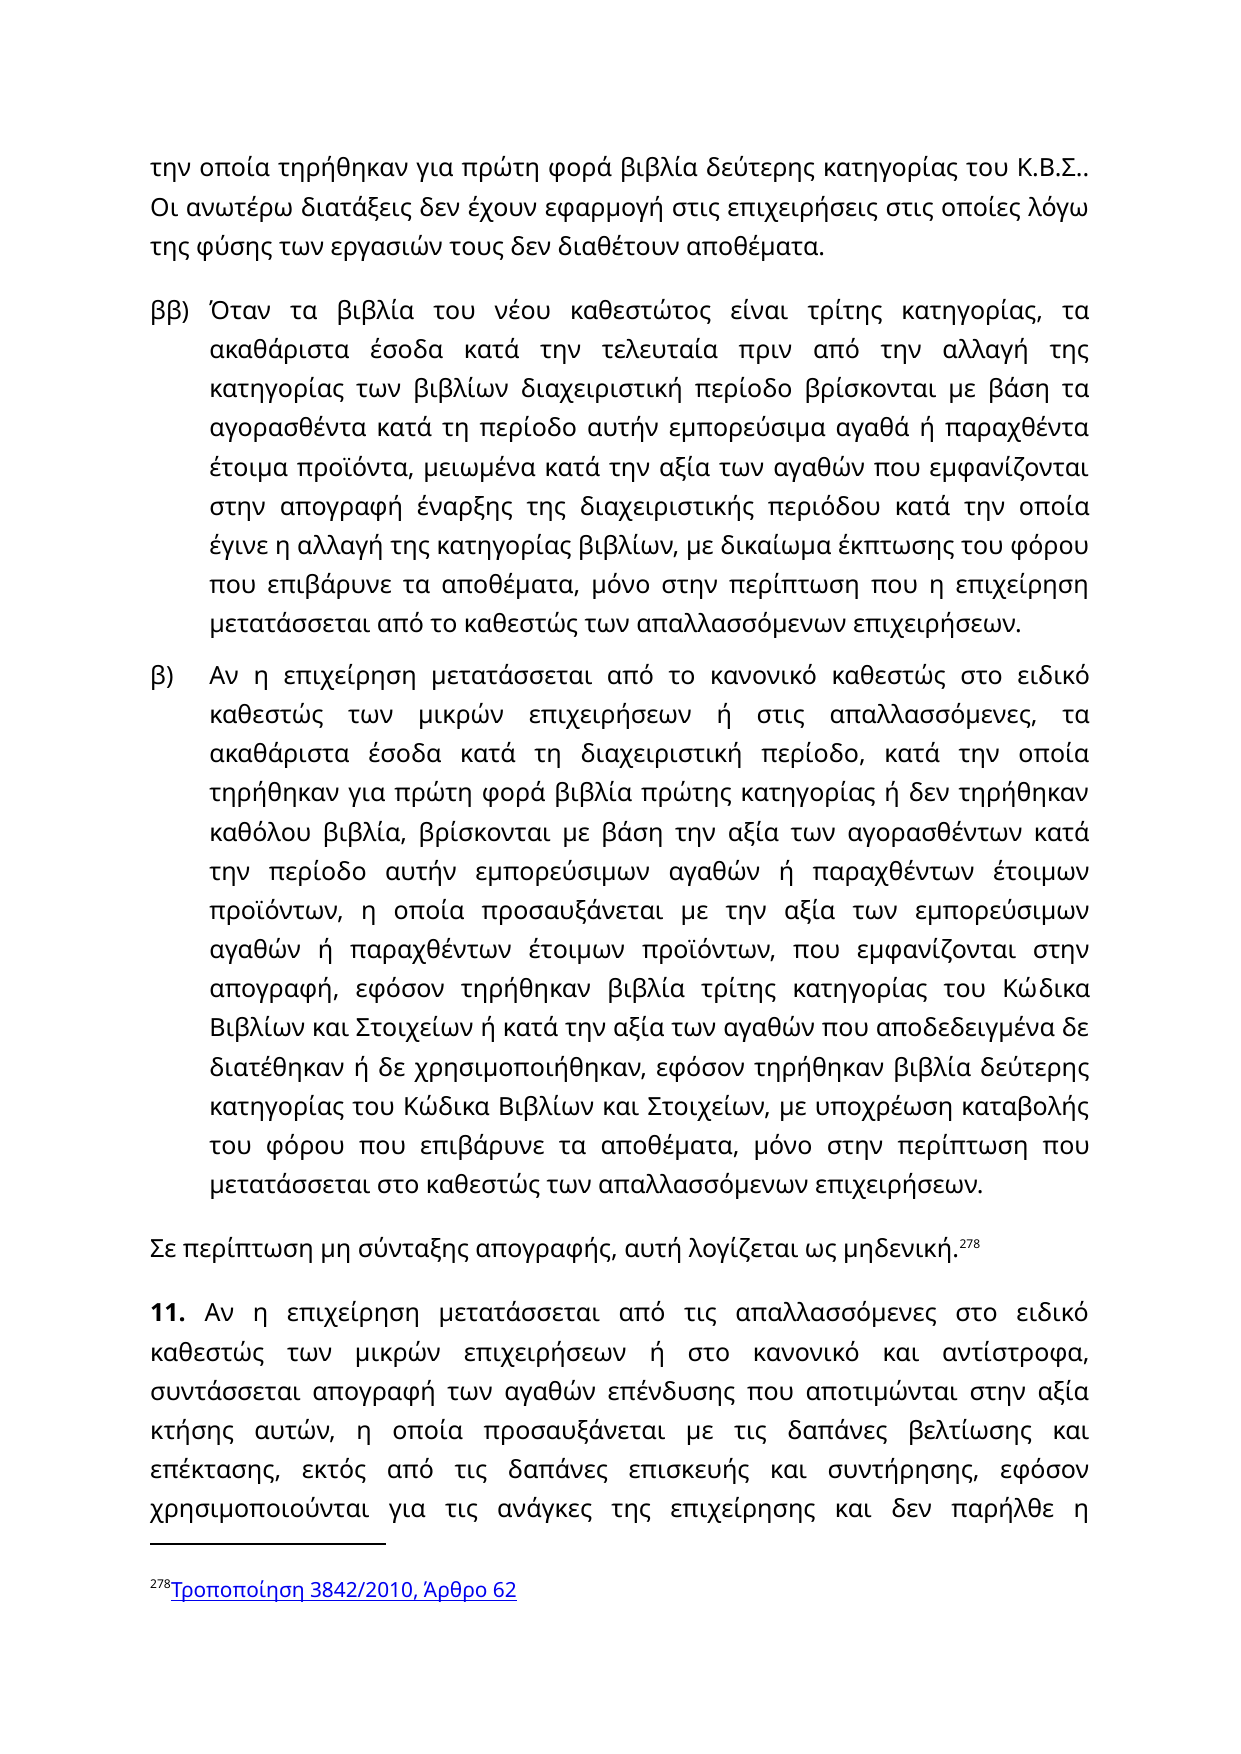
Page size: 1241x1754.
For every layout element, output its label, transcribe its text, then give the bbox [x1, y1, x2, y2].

text την οποία τηρήθηκαν για πρώτη φορά βιβλία δεύτερης κατηγορίας του Κ.Β.Σ.. Οι ανωτέρω διατάξεις δεν έχουν εφαρμογή στις επιχειρήσεις στις οποίες λόγω της φύσης των εργασιών τους δεν διαθέτουν αποθέματα. [150, 150, 1090, 262]
list ββ) Όταν τα βιβλία του νέου καθεστώτος είναι τρίτης κατηγορίας, τα ακαθάριστα έσοδα κατά την τελευταία πριν από την αλλαγή της κατηγορίας των βιβλίων διαχειριστική περίοδο βρίσκονται με βάση τα αγορασθέντα κατά τη περίοδο αυτήν εμπορεύσιμα αγαθά ή παραχθέντα έτοιμα προϊόντα, μειωμένα κατά την αξία των αγαθών που εμφανίζονται στην απογραφή έναρξης της διαχειριστικής περιόδου κατά την οποία έγινε η αλλαγή της κατηγορίας βιβλίων, με δικαίωμα έκπτωσης του φόρου που επιβάρυνε τα αποθέματα, μόνο στην περίπτωση που η επιχείρηση μετατάσσεται από το καθεστώς των απαλλασσόμενων επιχειρήσεων. [150, 292, 1090, 640]
text 11. Αν η επιχείρηση μετατάσσεται από τις απαλλασσόμενες στο ειδικό καθεστώς των μικρών επιχειρήσεων ή στο κανονικό και αντίστροφα, συντάσσεται απογραφή των αγαθών επένδυσης που αποτιμώνται στην αξία κτήσης αυτών, η οποία προσαυξάνεται με τις δαπάνες βελτίωσης και επέκτασης, εκτός από τις δαπάνες επισκευής και συντήρησης, εφόσον χρησιμοποιούνται για τις ανάγκες της επιχείρησης και δεν παρήλθε η [150, 1295, 1090, 1525]
list β) Αν η επιχείρηση μετατάσσεται από το κανονικό καθεστώς στο ειδικό καθεστώς των μικρών επιχειρήσεων ή στις απαλλασσόμενες, τα ακαθάριστα έσοδα κατά τη διαχειριστική περίοδο, κατά την οποία τηρήθηκαν για πρώτη φορά βιβλία πρώτης κατηγορίας ή δεν τηρήθηκαν καθόλου βιβλία, βρίσκονται με βάση την αξία των αγορασθέντων κατά την περίοδο αυτήν εμπορεύσιμων αγαθών ή παραχθέντων έτοιμων προϊόντων, η οποία προσαυξάνεται με την αξία των εμπορεύσιμων αγαθών ή παραχθέντων έτοιμων προϊόντων, που εμφανίζονται στην απογραφή, εφόσον τηρήθηκαν βιβλία τρίτης κατηγορίας του Κώ­δικα Βιβλίων και Στοιχείων ή κατά την αξία των αγαθών που αποδεδειγμένα δε διατέθηκαν ή δε χρησιμοποιήθηκαν, εφόσον τηρήθηκαν βιβλία δεύτερης κατηγορίας του Κώδικα Βιβλίων και Στοιχείων, με υποχρέωση καταβολής του φόρου που επιβάρυνε τα αποθέματα, μόνο στην περίπτωση που μετατάσσεται στο καθεστώς των απαλλασσόμενων επιχειρήσεων. [150, 657, 1090, 1201]
text Σε περίπτωση μη σύνταξης απογραφής, αυτή λογίζεται ως μηδενική. [150, 1231, 1090, 1265]
text Τροποποίηση 3842/2010, Άρθρο 62 [150, 1576, 1090, 1604]
